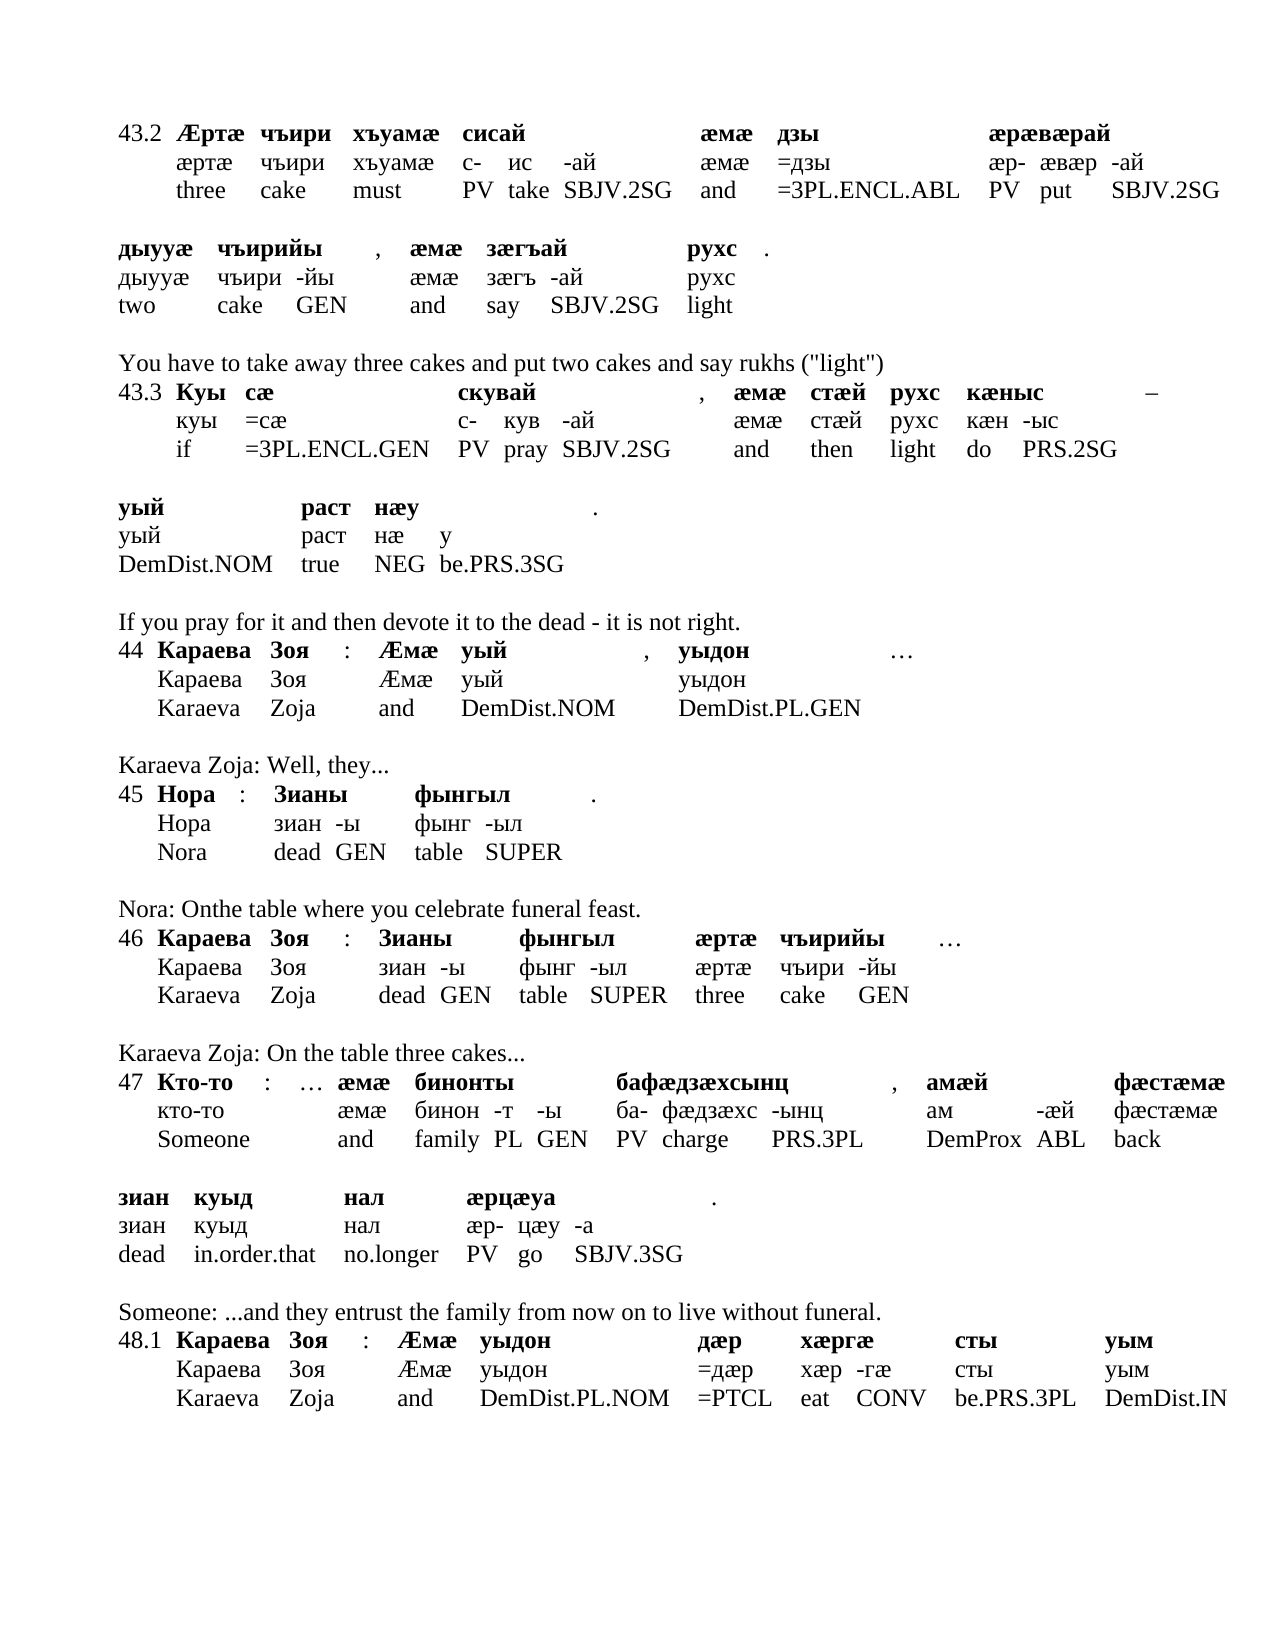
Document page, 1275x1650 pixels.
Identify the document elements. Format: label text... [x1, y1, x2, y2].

text charge [662, 1124, 758, 1153]
text Зоя [270, 664, 316, 693]
text скувай [458, 377, 685, 406]
text уый [118, 492, 287, 521]
text уыдон [479, 1326, 684, 1354]
text Зоя [270, 952, 316, 981]
text куыд [193, 1182, 330, 1211]
text нæ [374, 521, 426, 549]
text Zoja [270, 981, 316, 1009]
text and [700, 176, 749, 204]
text GEN [296, 291, 347, 319]
text table [519, 981, 576, 1009]
text GEN [858, 981, 909, 1009]
text PL [494, 1124, 523, 1153]
text =дæр [697, 1354, 773, 1383]
text . [711, 1182, 732, 1211]
text -ай [562, 406, 671, 434]
text 47 [118, 1067, 143, 1096]
text , [698, 377, 719, 406]
text cake [217, 291, 282, 319]
text æрæвæрай [988, 118, 1234, 147]
text pray [503, 434, 548, 463]
text сисай [462, 118, 686, 147]
text and [397, 1383, 452, 1412]
text -йы [296, 262, 347, 291]
text SBJV.2SG [1111, 176, 1220, 204]
text SBJV.3SG [574, 1239, 683, 1268]
text NEG [374, 549, 426, 578]
text Караева [157, 923, 256, 952]
text be.PRS.3SG [439, 549, 564, 578]
text – [1145, 377, 1166, 406]
text -ай [550, 262, 659, 291]
text уый [461, 636, 629, 664]
text PV [616, 1124, 648, 1153]
text фынгыл [414, 779, 577, 808]
text -ы [335, 808, 387, 837]
text Зоя [289, 1354, 335, 1383]
text фынг [414, 808, 471, 837]
text æмæ [337, 1096, 387, 1124]
text æмæ [733, 377, 796, 406]
text -ай [1111, 147, 1220, 176]
text зиан [118, 1182, 180, 1211]
text PV [458, 434, 490, 463]
text Zoja [270, 693, 316, 722]
text three [695, 981, 752, 1009]
text Karaeva Zoja: On the table three cakes... [118, 1038, 1249, 1067]
text Someone [157, 1124, 250, 1153]
text : [343, 923, 364, 952]
text уыдон [678, 636, 875, 664]
text 43.2 [118, 118, 162, 147]
text рухс [890, 377, 953, 406]
text , [891, 1067, 912, 1096]
text сты [954, 1354, 1077, 1383]
text фæдзæхс [662, 1096, 758, 1124]
text and [733, 434, 783, 463]
text бинон [414, 1096, 480, 1124]
text чъирийы [779, 923, 923, 952]
text хæр [800, 1354, 842, 1383]
text цæу [518, 1211, 560, 1239]
text æр- [466, 1211, 504, 1239]
text кув [503, 406, 548, 434]
text and [378, 693, 433, 722]
text чъири [217, 262, 282, 291]
text do [966, 434, 1009, 463]
text and [337, 1124, 387, 1153]
text , [375, 233, 396, 262]
text cake [779, 981, 844, 1009]
text хъуамæ [353, 118, 448, 147]
text light [687, 291, 736, 319]
text амæй [926, 1067, 1100, 1096]
text take [508, 176, 549, 204]
text DemDist.NOM [118, 549, 273, 578]
text -йы [858, 952, 909, 981]
text DemDist.PL.NOM [479, 1383, 670, 1412]
text : [343, 636, 364, 664]
text Æртæ [176, 118, 246, 147]
text light [890, 434, 939, 463]
text æртæ [176, 147, 233, 176]
text =сæ [245, 406, 430, 434]
text -ыс [1022, 406, 1118, 434]
text Nora [157, 837, 211, 866]
text фынгыл [519, 923, 681, 952]
text PRS.2SG [1022, 434, 1118, 463]
text Karaeva Zoja: Well, they... [118, 751, 1249, 779]
text , [643, 636, 664, 664]
text =3PL.ENCL.GEN [245, 434, 430, 463]
text =PTCL [697, 1383, 773, 1412]
text two [118, 291, 189, 319]
text -т [494, 1096, 523, 1124]
text : [264, 1067, 285, 1096]
text с- [462, 147, 494, 176]
text family [414, 1124, 480, 1153]
text put [1039, 176, 1097, 204]
text GEN [440, 981, 491, 1009]
text фæстæмæ [1114, 1096, 1218, 1124]
text дзы [777, 118, 974, 147]
text -ыл [589, 952, 667, 981]
text Æмæ [397, 1326, 466, 1354]
text дыууæ [118, 262, 189, 291]
text true [301, 549, 346, 578]
text Зианы [378, 923, 505, 952]
text æрцæуа [466, 1182, 697, 1211]
text SUPER [589, 981, 667, 1009]
text Нора [157, 779, 225, 808]
text 46 [118, 923, 143, 952]
text be.PRS.3PL [954, 1383, 1077, 1412]
text æртæ [695, 952, 752, 981]
text no.longer [343, 1239, 439, 1268]
text æмæ [337, 1067, 401, 1096]
text Zoja [289, 1383, 335, 1412]
text 48.1 [118, 1326, 162, 1354]
text if [176, 434, 217, 463]
text æмæ [409, 233, 473, 262]
text DemDist.IN [1104, 1383, 1227, 1412]
text Someone: ...and they entrust the family from now on to live without funeral. [118, 1297, 1249, 1326]
text Nora: Onthe table where you celebrate funeral feast. [118, 894, 1249, 923]
text сæ [245, 377, 444, 406]
text уый [461, 664, 616, 693]
text ам [926, 1096, 1022, 1124]
text 45 [118, 779, 143, 808]
text Караева [176, 1354, 261, 1383]
text Karaeva [176, 1383, 261, 1412]
text æмæ [700, 118, 763, 147]
text cake [260, 176, 325, 204]
text уыдон [479, 1354, 670, 1383]
text eat [800, 1383, 842, 1412]
text PV [988, 176, 1026, 204]
text three [176, 176, 233, 204]
text -а [574, 1211, 683, 1239]
text хъуамæ [353, 147, 434, 176]
text ис [508, 147, 549, 176]
text уый [118, 521, 273, 549]
text Зоя [270, 923, 330, 952]
text PV [466, 1239, 504, 1268]
text бинонты [414, 1067, 602, 1096]
text рухс [687, 233, 749, 262]
text -ы [440, 952, 491, 981]
text æртæ [695, 923, 766, 952]
text -ай [563, 147, 672, 176]
text =дзы [777, 147, 961, 176]
text PRS.3PL [771, 1124, 864, 1153]
text -ынц [771, 1096, 864, 1124]
text æмæ [409, 262, 459, 291]
text уым [1104, 1326, 1241, 1354]
text SBJV.2SG [563, 176, 672, 204]
text зæгъ [486, 262, 536, 291]
text Æмæ [397, 1354, 452, 1383]
text раст [301, 492, 360, 521]
text SBJV.2SG [562, 434, 671, 463]
text Караева [176, 1326, 275, 1354]
text æвæр [1039, 147, 1097, 176]
text CONV [856, 1383, 927, 1412]
text æр- [988, 147, 1026, 176]
text PV [462, 176, 494, 204]
text : [362, 1326, 383, 1354]
text у [439, 521, 564, 549]
text с- [458, 406, 490, 434]
text ба- [616, 1096, 648, 1124]
text зæгъай [486, 233, 673, 262]
text Нора [157, 808, 211, 837]
text Karaeva [157, 693, 242, 722]
text say [486, 291, 536, 319]
text уыдон [678, 664, 862, 693]
text =3PL.ENCL.ABL [777, 176, 961, 204]
text then [810, 434, 862, 463]
text -æй [1036, 1096, 1086, 1124]
text DemDist.NOM [461, 693, 616, 722]
text DemProx [926, 1124, 1022, 1153]
text Кто-то [157, 1067, 250, 1096]
text чъири [260, 147, 325, 176]
text : [239, 779, 260, 808]
text раст [301, 521, 346, 549]
text фынг [519, 952, 576, 981]
text GEN [335, 837, 387, 866]
text SUPER [485, 837, 563, 866]
text ABL [1036, 1124, 1086, 1153]
text зиан [118, 1211, 166, 1239]
text чъири [779, 952, 844, 981]
text æмæ [700, 147, 749, 176]
text кто-то [157, 1096, 224, 1124]
text кæныс [966, 377, 1132, 406]
text If you pray for it and then devote it to the dead - it is not right. [118, 607, 1249, 636]
text нал [343, 1182, 452, 1211]
text go [518, 1239, 560, 1268]
text … [937, 923, 962, 952]
text dead [118, 1239, 166, 1268]
text must [353, 176, 434, 204]
text зиан [274, 808, 321, 837]
text table [414, 837, 471, 866]
text Караева [157, 952, 242, 981]
text You have to take away three cakes and put two cakes and say rukhs ("light") [118, 348, 1249, 377]
text 43.3 [118, 377, 162, 406]
text æмæ [733, 406, 783, 434]
text дæр [697, 1326, 787, 1354]
text стæй [810, 406, 862, 434]
text Куы [176, 377, 231, 406]
text . [763, 233, 784, 262]
text бафæдзæхсынц [616, 1067, 878, 1096]
text GEN [537, 1124, 588, 1153]
text рухс [687, 262, 736, 291]
text and [409, 291, 459, 319]
text Зоя [270, 636, 330, 664]
text . [590, 779, 611, 808]
text чъирийы [217, 233, 361, 262]
text чъири [260, 118, 339, 147]
text нæу [374, 492, 578, 521]
text Karaeva [157, 981, 242, 1009]
text -ыл [485, 808, 563, 837]
text dead [378, 981, 426, 1009]
text сты [954, 1326, 1091, 1354]
text -гæ [856, 1354, 927, 1383]
text Караева [157, 664, 242, 693]
text дыууæ [118, 233, 203, 262]
text in.order.that [193, 1239, 316, 1268]
text . [592, 492, 613, 521]
text рухс [890, 406, 939, 434]
text стæй [810, 377, 876, 406]
text … [889, 636, 914, 664]
text back [1114, 1124, 1218, 1153]
text Караева [157, 636, 256, 664]
text dead [274, 837, 321, 866]
text зиан [378, 952, 426, 981]
text Зоя [289, 1326, 348, 1354]
text уым [1104, 1354, 1227, 1383]
text Æмæ [378, 664, 433, 693]
text Зианы [274, 779, 401, 808]
text куыд [193, 1211, 316, 1239]
text хæргæ [800, 1326, 941, 1354]
text кæн [966, 406, 1009, 434]
text нал [343, 1211, 439, 1239]
text 44 [118, 636, 143, 664]
text -ы [537, 1096, 588, 1124]
text DemDist.PL.GEN [678, 693, 862, 722]
text фæстæмæ [1114, 1067, 1232, 1096]
text … [299, 1067, 324, 1096]
text Æмæ [378, 636, 447, 664]
text SBJV.2SG [550, 291, 659, 319]
text куы [176, 406, 217, 434]
